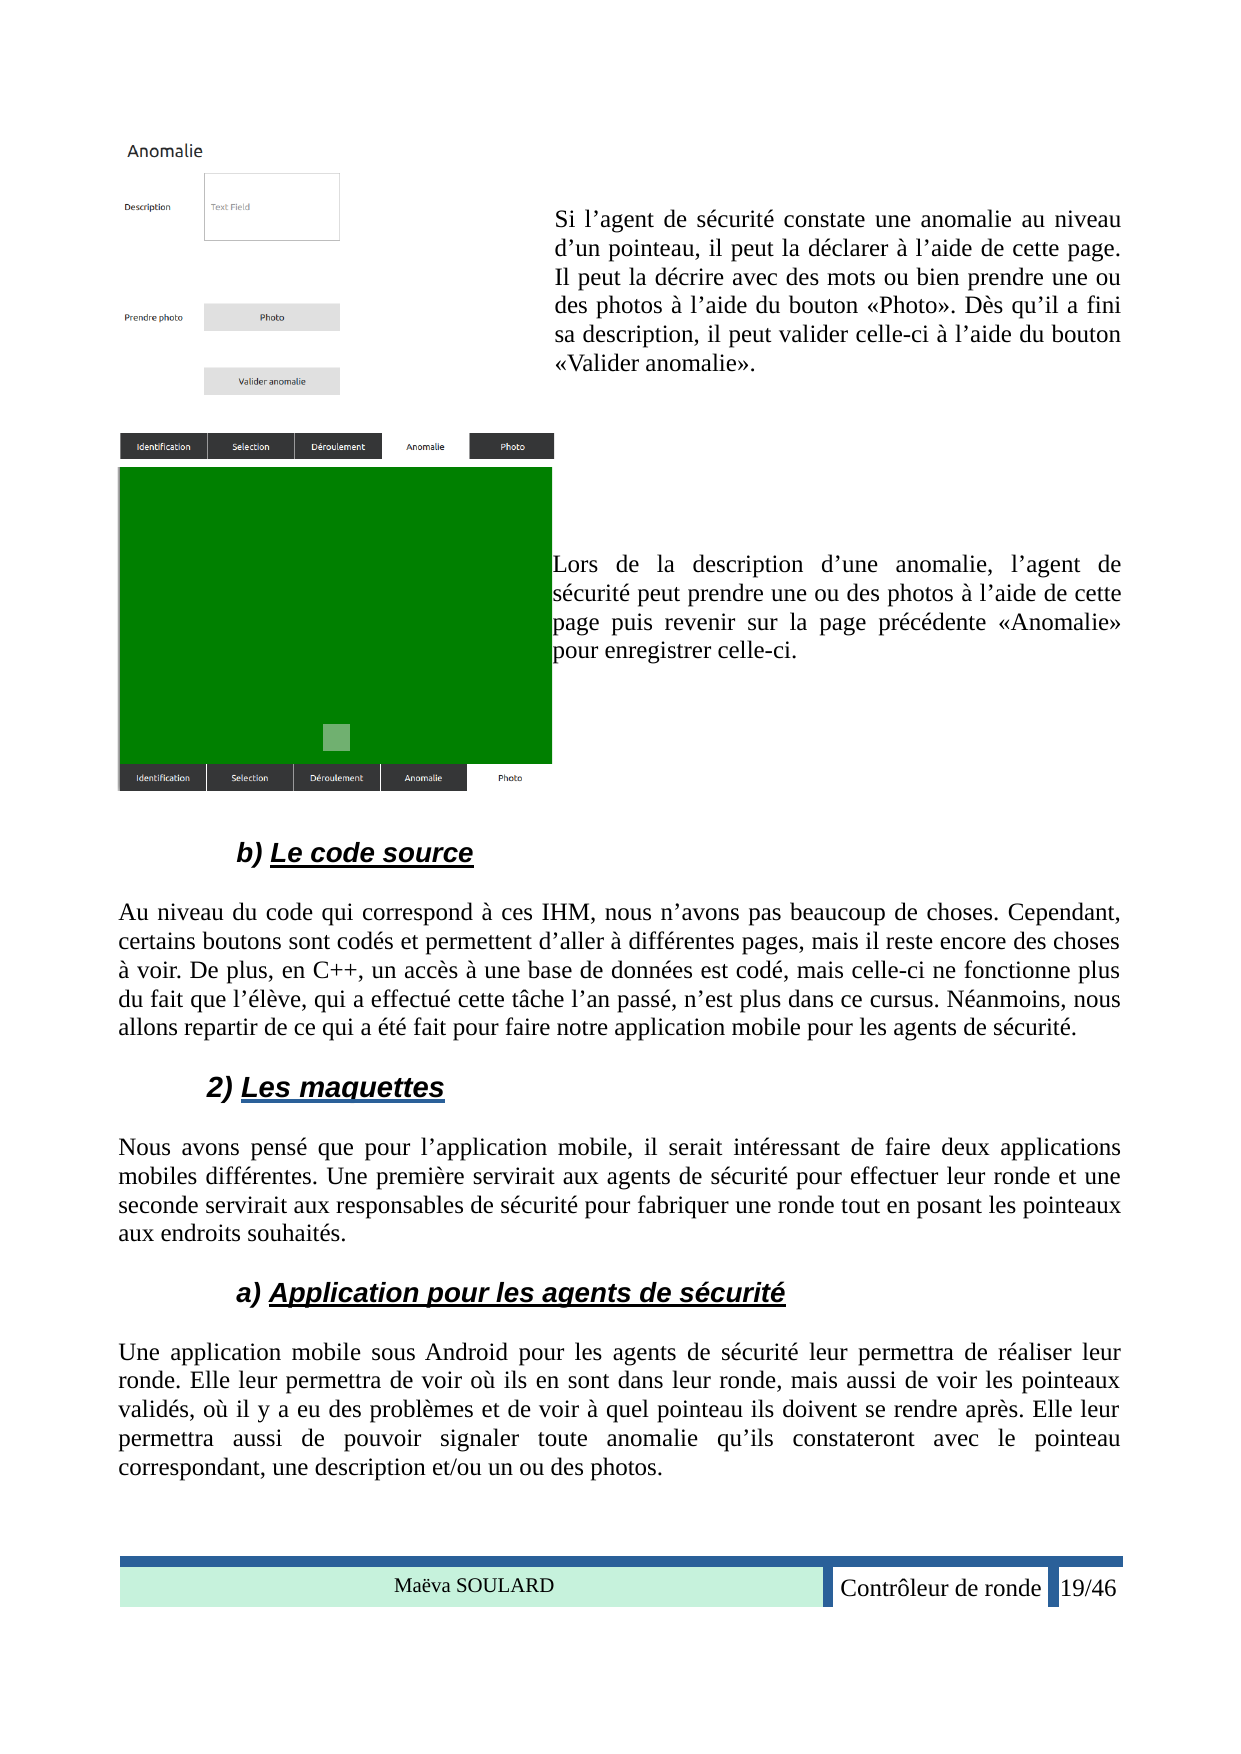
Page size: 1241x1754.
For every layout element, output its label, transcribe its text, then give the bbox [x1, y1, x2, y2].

text Nous avons pensé que pour l’application mobile, il serait intéressant de faire deux applications mobiles différentes. Une première servirait aux agents de sécurité pour effectuer leur ronde et une seconde servirait aux responsables de sécurité pour fabriquer une ronde tout en posant les pointeaux aux endroits souhaités. [118, 1132, 1122, 1247]
picture [120, 133, 555, 459]
subtitle Le code source [118, 837, 1122, 869]
subtitle Application pour les agents de sécurité [118, 1276, 1122, 1308]
picture [117, 467, 553, 791]
text Une application mobile sous Android pour les agents de sécurité leur permettra de réaliser leur ronde. Elle leur permettra de voir où ils en sont dans leur ronde, mais aussi de voir les pointeaux validés, où il y a eu des problèmes et de voir à quel pointeau ils doivent se rendre après. Elle leur permettra aussi de pouvoir signaler toute anomalie qu’ils constateront avec le pointeau correspondant, une description et/ou un ou des photos. [118, 1337, 1122, 1480]
text Si l’agent de sécurité constate une anomalie au niveau d’un pointeau, il peut la déclarer à l’aide de cette page. Il peut la décrire avec des mots ou bien prendre une ou des photos à l’aide du bouton «Photo». Dès qu’il a fini sa description, il peut valider celle-ci à l’aide du bouton «Valider anomalie». [555, 204, 1122, 377]
text Lors de la description d’une anomalie, l’agent de sécurité peut prendre une ou des photos à l’aide de cette page puis revenir sur la page précédente «Anomalie» pour enregistrer celle-ci. [553, 549, 1122, 664]
text Au niveau du code qui correspond à ces IHM, nous n’avons pas beaucoup de choses. Cependant, certains boutons sont codés et permettent d’aller à différentes pages, mais il reste encore des choses à voir. De plus, en C++, un accès à une base de données est codé, mais celle-ci ne fonctionne plus du fait que l’élève, qui a effectué cette tâche l’an passé, n’est plus dans ce cursus. Néanmoins, nous allons repartir de ce qui a été fait pour faire notre application mobile pour les agents de sécurité. [118, 897, 1122, 1041]
subtitle Les maquettes [118, 1070, 1122, 1103]
